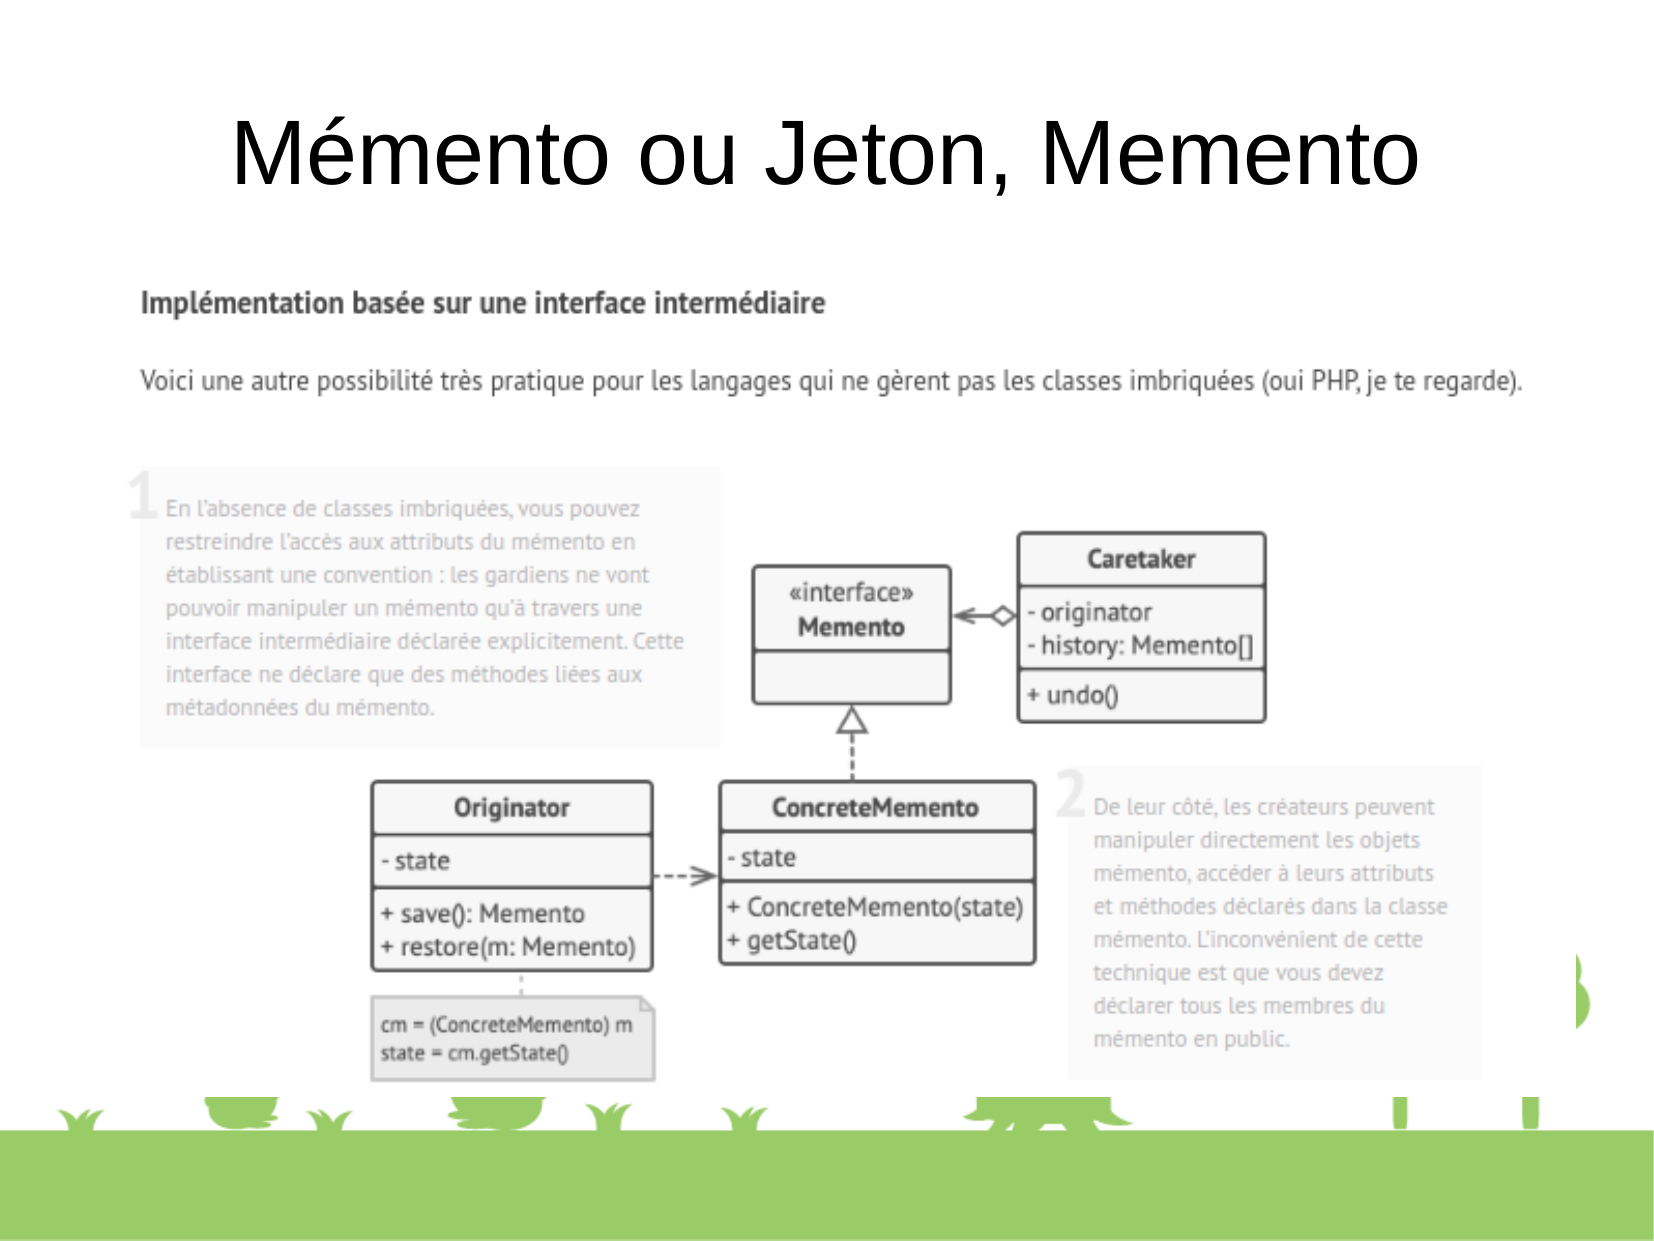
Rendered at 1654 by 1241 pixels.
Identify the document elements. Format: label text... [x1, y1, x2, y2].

title Mémento ou Jeton, Memento [82, 49, 1571, 257]
picture [0, 0, 1654, 1241]
